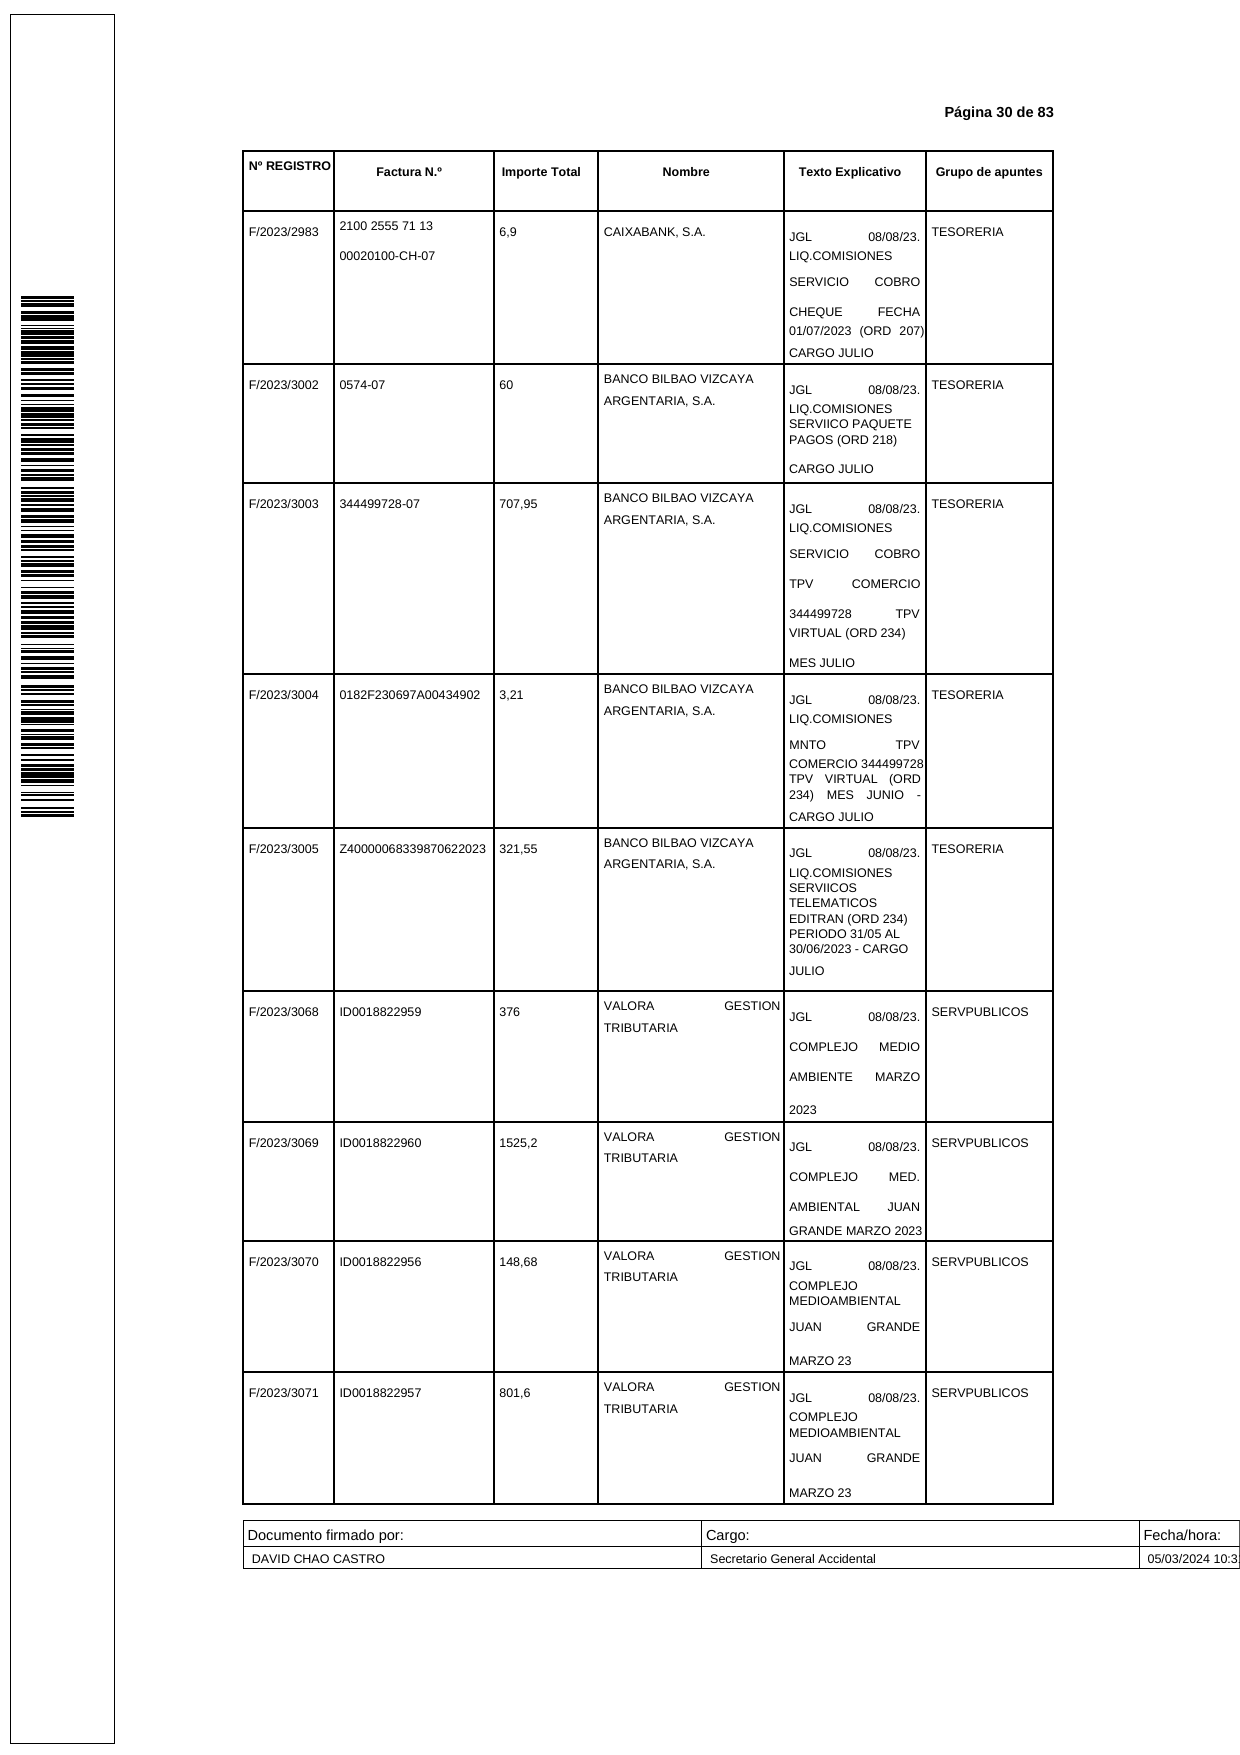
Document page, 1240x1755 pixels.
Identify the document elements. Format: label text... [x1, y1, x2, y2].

table_cell CAIXABANK, S.A. [599, 212, 783, 363]
table_cell GESTION [711, 1242, 783, 1371]
table_cell GESTION [711, 1123, 783, 1239]
table_header Grupo de apuntes [927, 152, 1052, 210]
table_cell VALORA TRIBUTARIA [599, 992, 711, 1121]
table_cell SERVPUBLICOS [927, 992, 1052, 1121]
table_cell 707,95 [495, 484, 597, 673]
table_cell F/2023/3002 [244, 365, 333, 482]
table_cell BANCO BILBAO VIZCAYA ARGENTARIA, S.A. [599, 484, 783, 673]
table_cell GESTION [711, 1373, 783, 1503]
table_header Texto Explicativo [785, 152, 925, 210]
table_header Factura N.º [335, 152, 493, 210]
table_cell SERVPUBLICOS [927, 1123, 1052, 1239]
table_cell VALORA TRIBUTARIA [599, 1242, 711, 1371]
table_cell F/2023/3069 [244, 1123, 333, 1239]
table_cell JGL 08/08/23. LIQ.COMISIONES SERVIICO PAQUETE PAGOS (ORD 218) CARGO JULIO [785, 365, 925, 482]
table_cell F/2023/3070 [244, 1242, 333, 1371]
table_cell JGL 08/08/23. COMPLEJO MEDIOAMBIENTAL JUAN GRANDE MARZO 23 [785, 1373, 925, 1503]
table_cell GESTION [711, 992, 783, 1121]
table_cell TESORERIA [927, 675, 1052, 827]
table_cell F/2023/3003 [244, 484, 333, 673]
table_cell JGL 08/08/23. COMPLEJO MED. AMBIENTAL JUAN GRANDE MARZO 2023 [785, 1123, 925, 1239]
table_cell JGL 08/08/23. LIQ.COMISIONES SERVICIO COBRO TPV COMERCIO 344499728 TPV VIRTUAL (ORD 234) MES JULIO [785, 484, 925, 673]
table_cell 60 [495, 365, 597, 482]
table_cell SERVPUBLICOS [927, 1242, 1052, 1371]
table_cell TESORERIA [927, 829, 1052, 990]
table_cell SERVPUBLICOS [927, 1373, 1052, 1503]
table_cell TESORERIA [927, 212, 1052, 363]
table_cell F/2023/3068 [244, 992, 333, 1121]
table_cell 3,21 [495, 675, 597, 827]
table_cell F/2023/3071 [244, 1373, 333, 1503]
table_cell 6,9 [495, 212, 597, 363]
table_header Nº REGISTRO [244, 152, 333, 210]
table_cell ID0018822956 [335, 1242, 493, 1371]
table_cell Z40000068339870622023 [335, 829, 493, 990]
table_cell BANCO BILBAO VIZCAYA ARGENTARIA, S.A. [599, 675, 783, 827]
table_cell 1525,2 [495, 1123, 597, 1239]
table_cell 801,6 [495, 1373, 597, 1503]
table_cell 321,55 [495, 829, 597, 990]
table_cell ID0018822959 [335, 992, 493, 1121]
table_cell 344499728-07 [335, 484, 493, 673]
table_cell F/2023/3004 [244, 675, 333, 827]
table_cell JGL 08/08/23. COMPLEJO MEDIOAMBIENTAL JUAN GRANDE MARZO 23 [785, 1242, 925, 1371]
table_header Importe Total [495, 152, 597, 210]
table_cell ID0018822960 [335, 1123, 493, 1239]
table_cell F/2023/2983 [244, 212, 333, 363]
table_cell BANCO BILBAO VIZCAYA ARGENTARIA, S.A. [599, 365, 783, 482]
table_cell 0574-07 [335, 365, 493, 482]
table_cell ID0018822957 [335, 1373, 493, 1503]
table_header Nombre [599, 152, 783, 210]
table_cell JGL 08/08/23. LIQ.COMISIONES SERVIICOS TELEMATICOS EDITRAN (ORD 234) PERIODO 31/05 AL 30/06/2023 - CARGO JULIO [785, 829, 925, 990]
table_cell JGL 08/08/23. LIQ.COMISIONES MNTO TPV COMERCIO 344499728 TPV VIRTUAL (ORD 234) MES JUNIO - CARGO JULIO [785, 675, 925, 827]
table_cell 148,68 [495, 1242, 597, 1371]
table_cell TESORERIA [927, 484, 1052, 673]
table_cell BANCO BILBAO VIZCAYA ARGENTARIA, S.A. [599, 829, 783, 990]
table_cell JGL 08/08/23. LIQ.COMISIONES SERVICIO COBRO CHEQUE FECHA 01/07/2023 (ORD 207) CARGO JULIO [785, 212, 925, 363]
table_cell VALORA TRIBUTARIA [599, 1373, 711, 1503]
table_cell JGL 08/08/23. COMPLEJO MEDIO AMBIENTE MARZO 2023 [785, 992, 925, 1121]
table_cell TESORERIA [927, 365, 1052, 482]
table_cell F/2023/3005 [244, 829, 333, 990]
table_cell 376 [495, 992, 597, 1121]
table_cell 0182F230697A00434902 [335, 675, 493, 827]
table_cell VALORA TRIBUTARIA [599, 1123, 711, 1239]
table_cell 2100 2555 71 13 00020100-CH-07 [335, 212, 493, 363]
